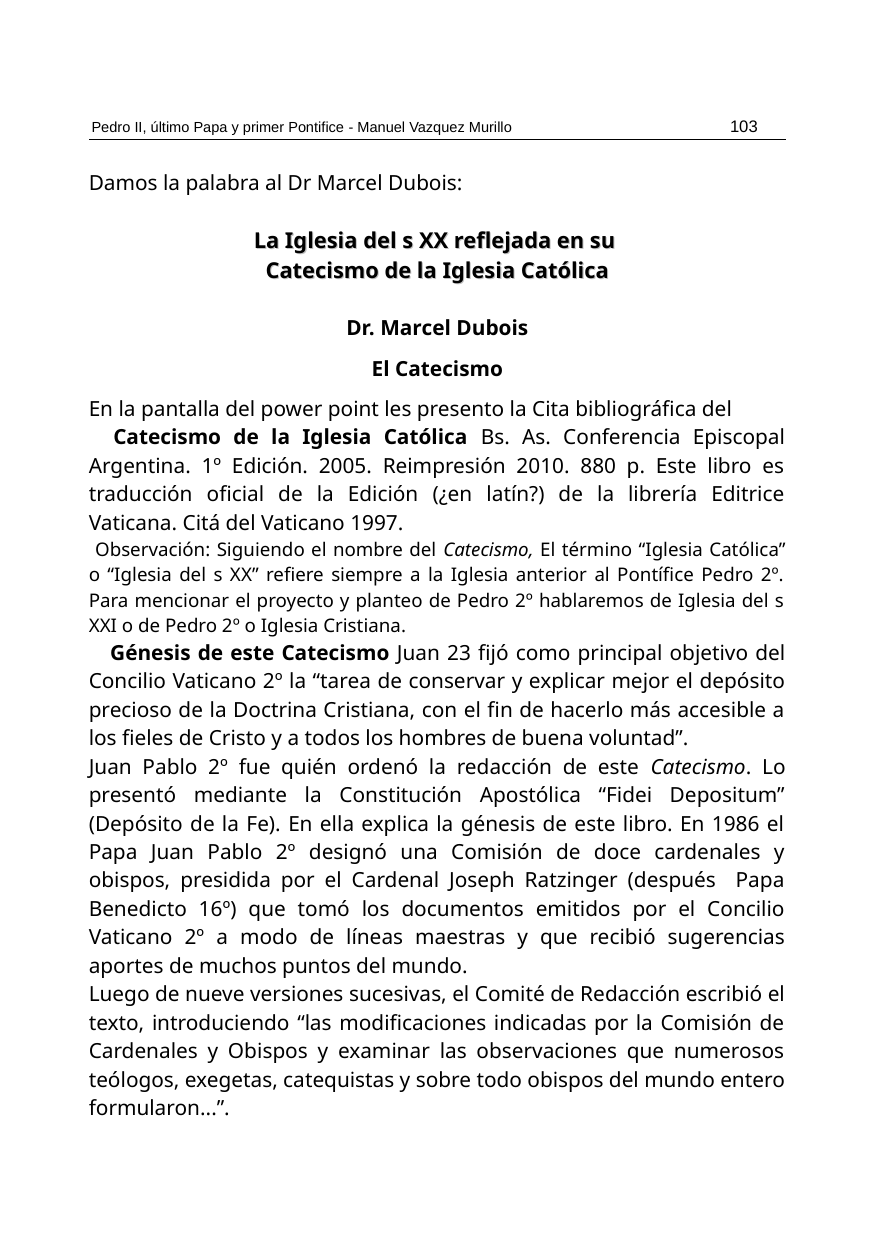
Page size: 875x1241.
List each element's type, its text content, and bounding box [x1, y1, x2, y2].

text Observación: Siguiendo el nombre del Catecismo, El término “Iglesia Católica” o “Iglesia del s XX” refiere siempre a la Iglesia anterior al Pontífice Pedro 2º. Para mencionar el proyecto y planteo de Pedro 2º hablaremos de Iglesia del s XXI o de Pedro 2º o Iglesia Cristiana. [88, 536, 786, 638]
subtitle El Catecismo [177, 354, 697, 382]
text Juan Pablo 2º fue quién ordenó la redacción de este Catecismo. Lo presentó mediante la Constitución Apostólica “Fidei Depositum” (Depósito de la Fe). En ella explica la génesis de este libro. En 1986 el Papa Juan Pablo 2º designó una Comisión de doce cardenales y obispos, presidida por el Cardenal Joseph Ratzinger (después Papa Benedicto 16º) que tomó los documentos emitidos por el Concilio Vaticano 2º a modo de líneas maestras y que recibió sugerencias aportes de muchos puntos del mundo. [88, 752, 786, 979]
subtitle La Iglesia del s XX reflejada en su [88, 225, 786, 255]
subtitle Dr. Marcel Dubois [177, 313, 697, 342]
text Génesis de este Catecismo Juan 23 fijó como principal objetivo del Concilio Vaticano 2º la “tarea de conservar y explicar mejor el depósito precioso de la Doctrina Cristiana, con el fin de hacerlo más accesible a los fieles de Cristo y a todos los hombres de buena voluntad”. [88, 638, 786, 752]
list Damos la palabra al Dr Marcel Dubois: [88, 168, 786, 197]
text Catecismo de la Iglesia Católica Bs. As. Conferencia Episcopal Argentina. 1º Edición. 2005. Reimpresión 2010. 880 p. Este libro es traducción oficial de la Edición (¿en latín?) de la librería Editrice Vaticana. Citá del Vaticano 1997. [88, 422, 786, 536]
text En la pantalla del power point les presento la Cita bibliográfica del [88, 394, 786, 422]
text Luego de nueve versiones sucesivas, el Comité de Redacción escribió el texto, introduciendo “las modificaciones indicadas por la Comisión de Cardenales y Obispos y examinar las observaciones que numerosos teólogos, exegetas, catequistas y sobre todo obispos del mundo entero formularon...”. [88, 979, 786, 1122]
subtitle Catecismo de la Iglesia Católica [88, 255, 786, 284]
